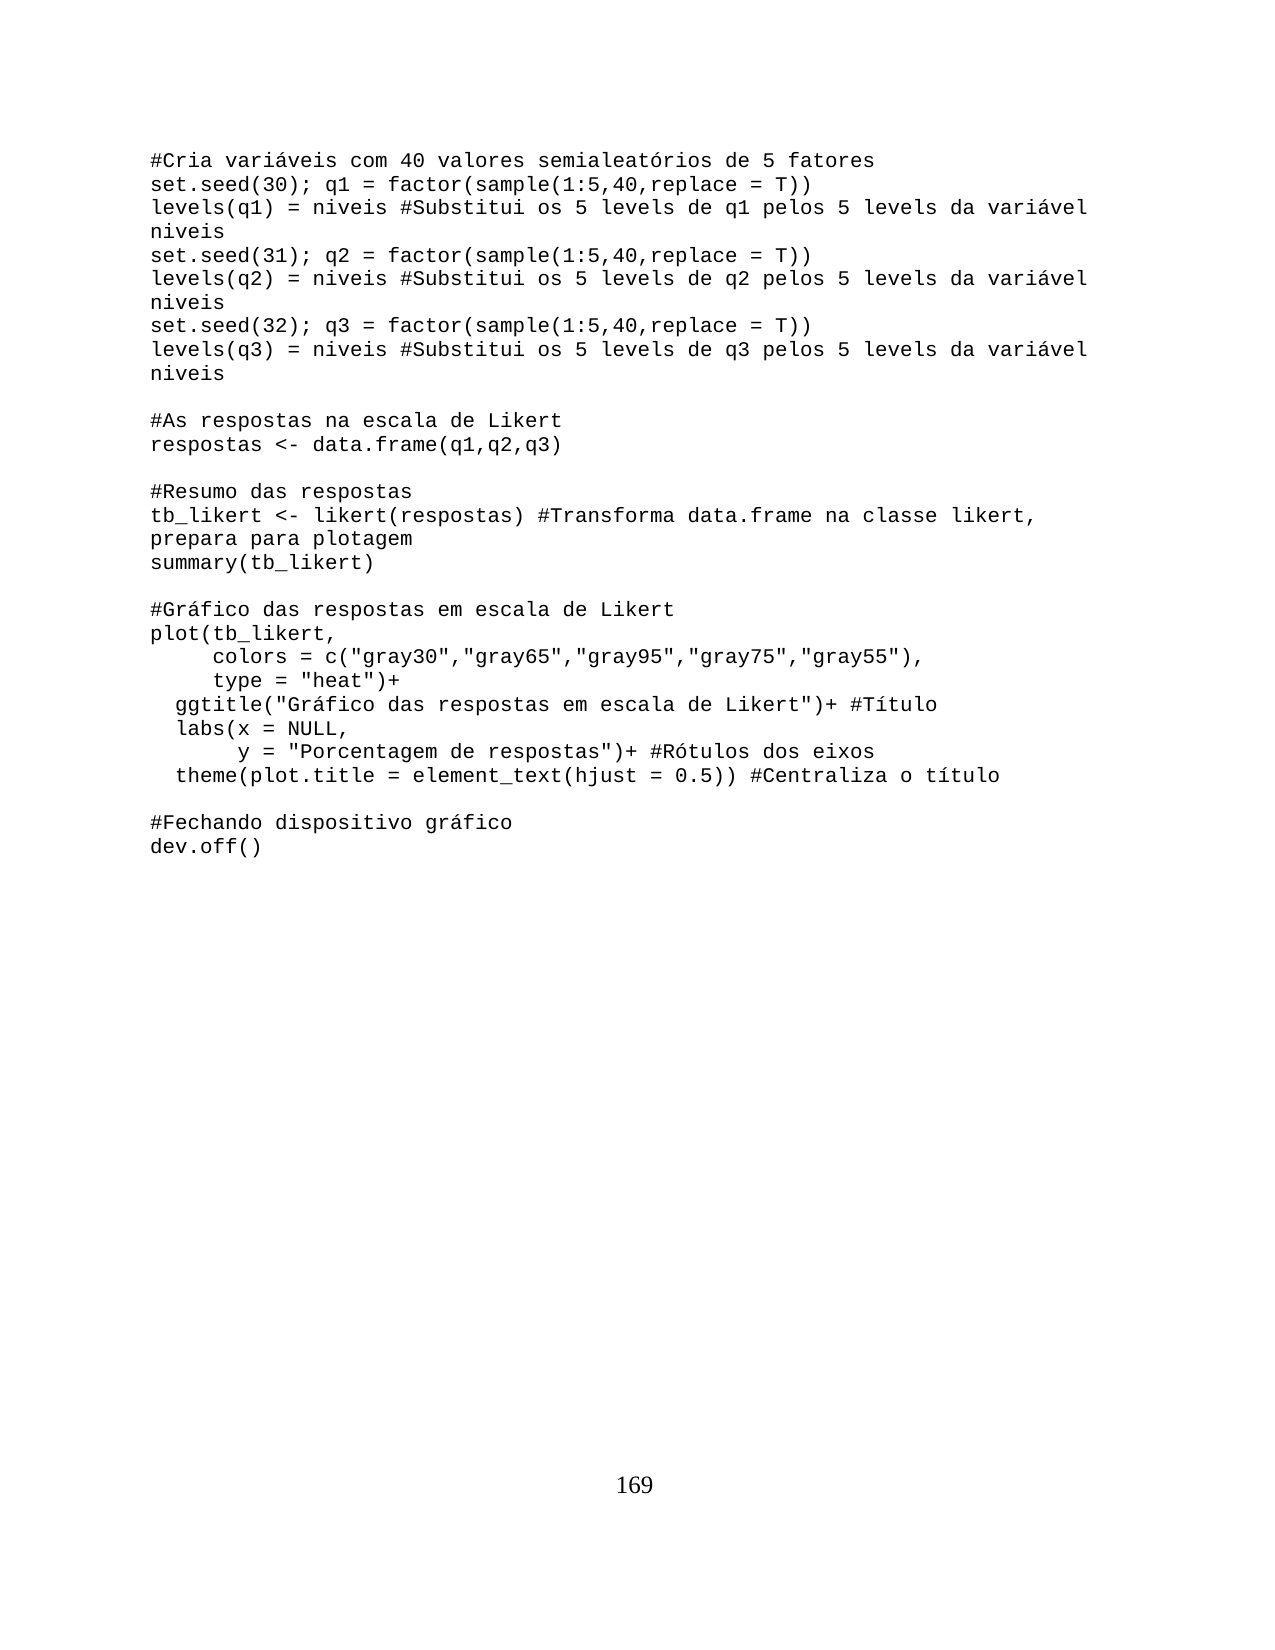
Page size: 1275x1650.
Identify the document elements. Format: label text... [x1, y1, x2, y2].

text ggtitle("Gráfico das respostas em escala de Likert")+ #Título [150, 694, 1125, 717]
text dev.off() [150, 836, 1125, 859]
text theme(plot.title = element_text(hjust = 0.5)) #Centraliza o título [150, 765, 1125, 788]
text set.seed(32); q3 = factor(sample(1:5,40,replace = T)) [150, 316, 1125, 339]
text levels(q1) = niveis #Substitui os 5 levels de q1 pelos 5 levels da variável niveis [150, 197, 1125, 244]
text plot(tb_likert, [150, 623, 1125, 647]
text tb_likert <- likert(respostas) #Transforma data.frame na classe likert, prepara para plotagem [150, 505, 1125, 552]
text colors = c("gray30","gray65","gray95","gray75","gray55"), [150, 647, 1125, 670]
text #Resumo das respostas [150, 481, 1125, 505]
text #Fechando dispositivo gráfico [150, 812, 1125, 836]
text set.seed(31); q2 = factor(sample(1:5,40,replace = T)) [150, 244, 1125, 268]
text #Gráfico das respostas em escala de Likert [150, 599, 1125, 623]
text type = "heat")+ [150, 670, 1125, 694]
text #As respostas na escala de Likert [150, 410, 1125, 434]
text y = "Porcentagem de respostas")+ #Rótulos dos eixos [150, 741, 1125, 765]
text respostas <- data.frame(q1,q2,q3) [150, 434, 1125, 457]
text levels(q2) = niveis #Substitui os 5 levels de q2 pelos 5 levels da variável niveis [150, 268, 1125, 316]
text labs(x = NULL, [150, 717, 1125, 741]
text summary(tb_likert) [150, 552, 1125, 576]
text levels(q3) = niveis #Substitui os 5 levels de q3 pelos 5 levels da variável niveis [150, 339, 1125, 386]
text set.seed(30); q1 = factor(sample(1:5,40,replace = T)) [150, 174, 1125, 197]
text #Cria variáveis com 40 valores semialeatórios de 5 fatores [150, 150, 1125, 174]
